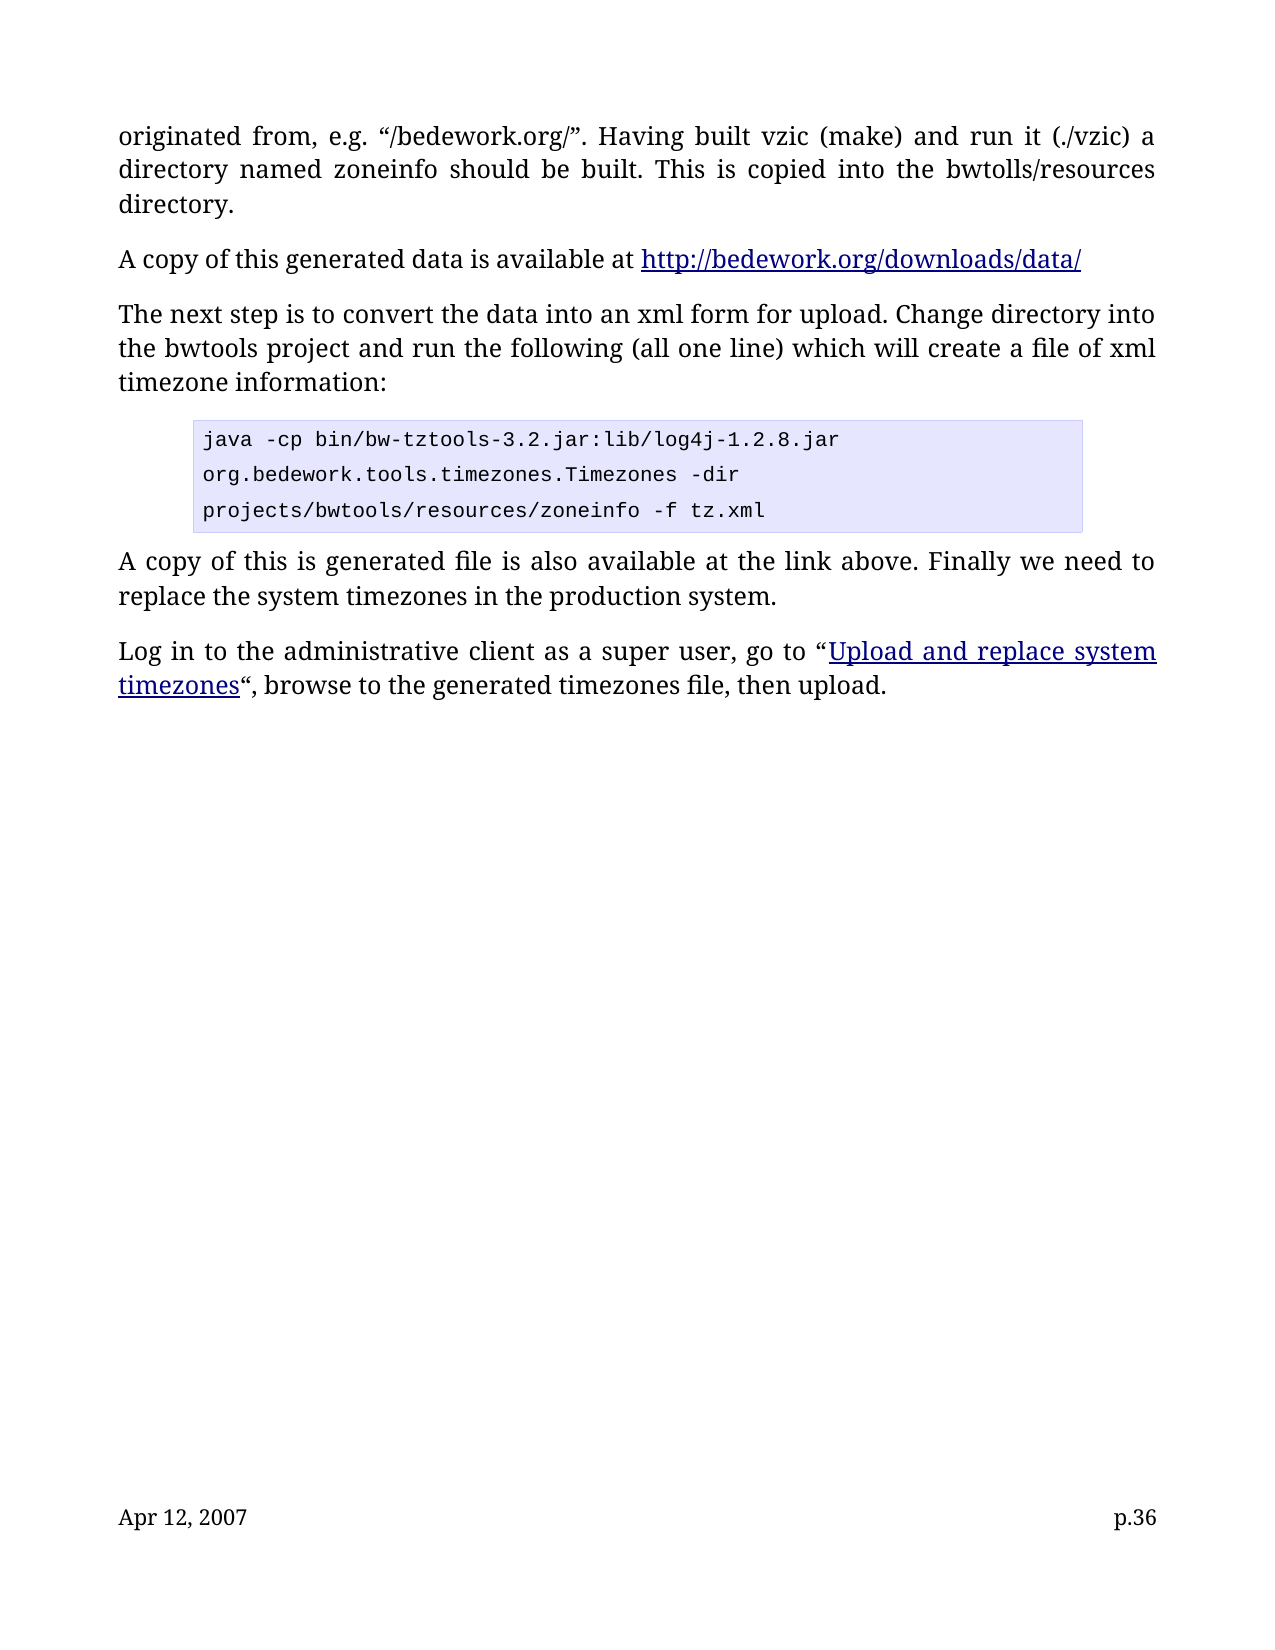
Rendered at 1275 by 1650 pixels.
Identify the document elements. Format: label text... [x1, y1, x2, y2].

text The next step is to convert the data into an xml form for upload. Change directory into the bwtools project and run the following (all one line) which will create a file of xml timezone information: [118, 296, 1157, 399]
text java -cp bin/bw-tztools-3.2.jar:lib/log4j-1.2.8.jar org.bedework.tools.timezones.Timezones -dir projects/bwtools/resources/zoneinfo -f tz.xml [194, 421, 1082, 532]
text originated from, e.g. “/bedework.org/”. Having built vzic (make) and run it (./vzic) a directory named zoneinfo should be built. This is copied into the bwtolls/resources directory. [118, 118, 1157, 220]
text A copy of this generated data is available at http://bedework.org/downloads/data/ [118, 241, 1157, 275]
text Log in to the administrative client as a super user, go to “Upload and replace system timezones“, browse to the generated timezones file, then upload. [118, 633, 1157, 701]
text A copy of this is generated file is also available at the link above. Finally we need to replace the system timezones in the production system. [118, 544, 1157, 612]
